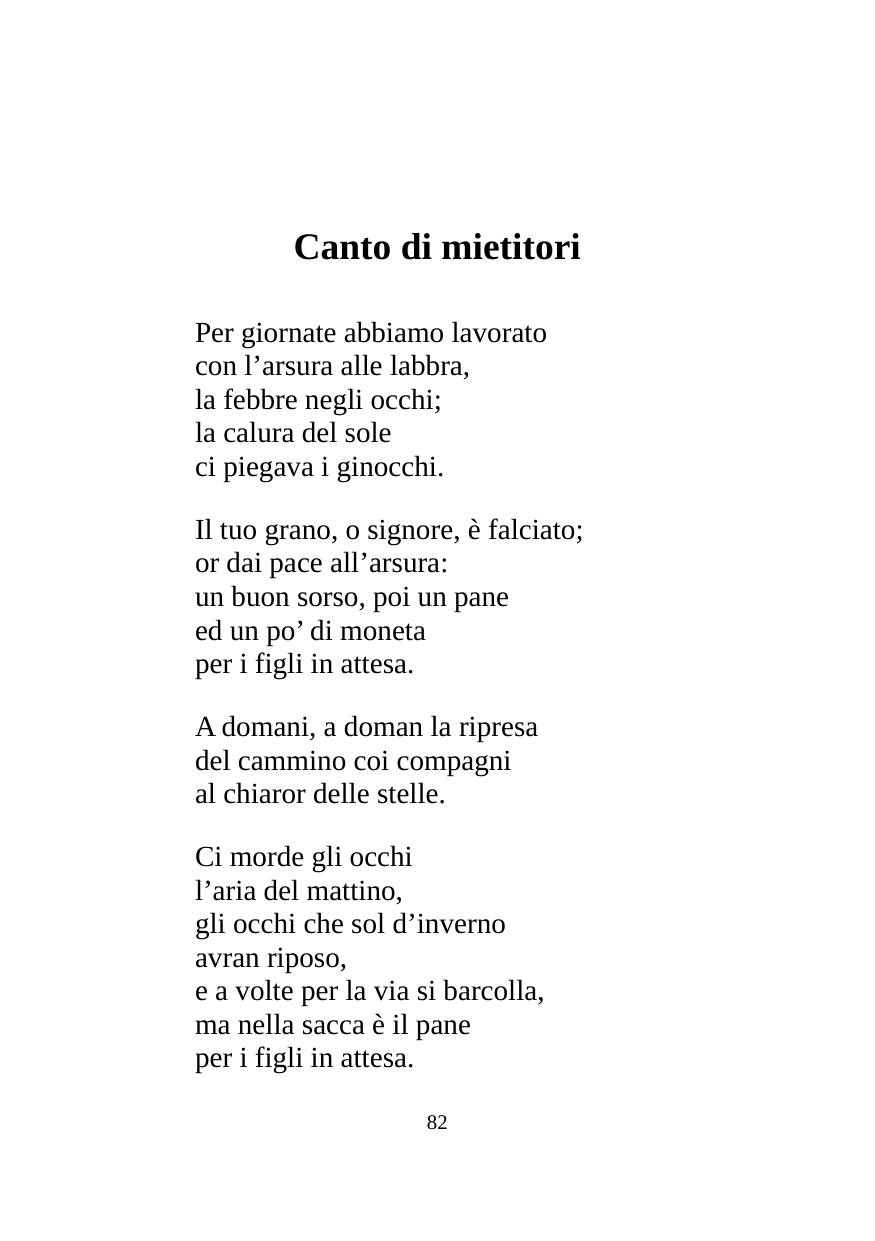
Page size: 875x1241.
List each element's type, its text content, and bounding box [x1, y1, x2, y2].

subtitle Canto di mietitori [106, 224, 768, 267]
text Per giornate abbiamo lavorato con l’arsura alle labbra, la febbre negli occhi; la calura del sole ci piegava i ginocchi. [195, 315, 768, 482]
text Ci morde gli occhi l’aria del mattino, gli occhi che sol d’inverno avran riposo, e a volte per la via si barcolla, ma nella sacca è il pane per i figli in attesa. [195, 839, 768, 1074]
text A domani, a doman la ripresa del cammino coi compagni al chiaror delle stelle. [195, 709, 768, 810]
text Il tuo grano, o signore, è falciato; or dai pace all’arsura: un buon sorso, poi un pane ed un po’ di moneta per i figli in attesa. [195, 512, 768, 680]
